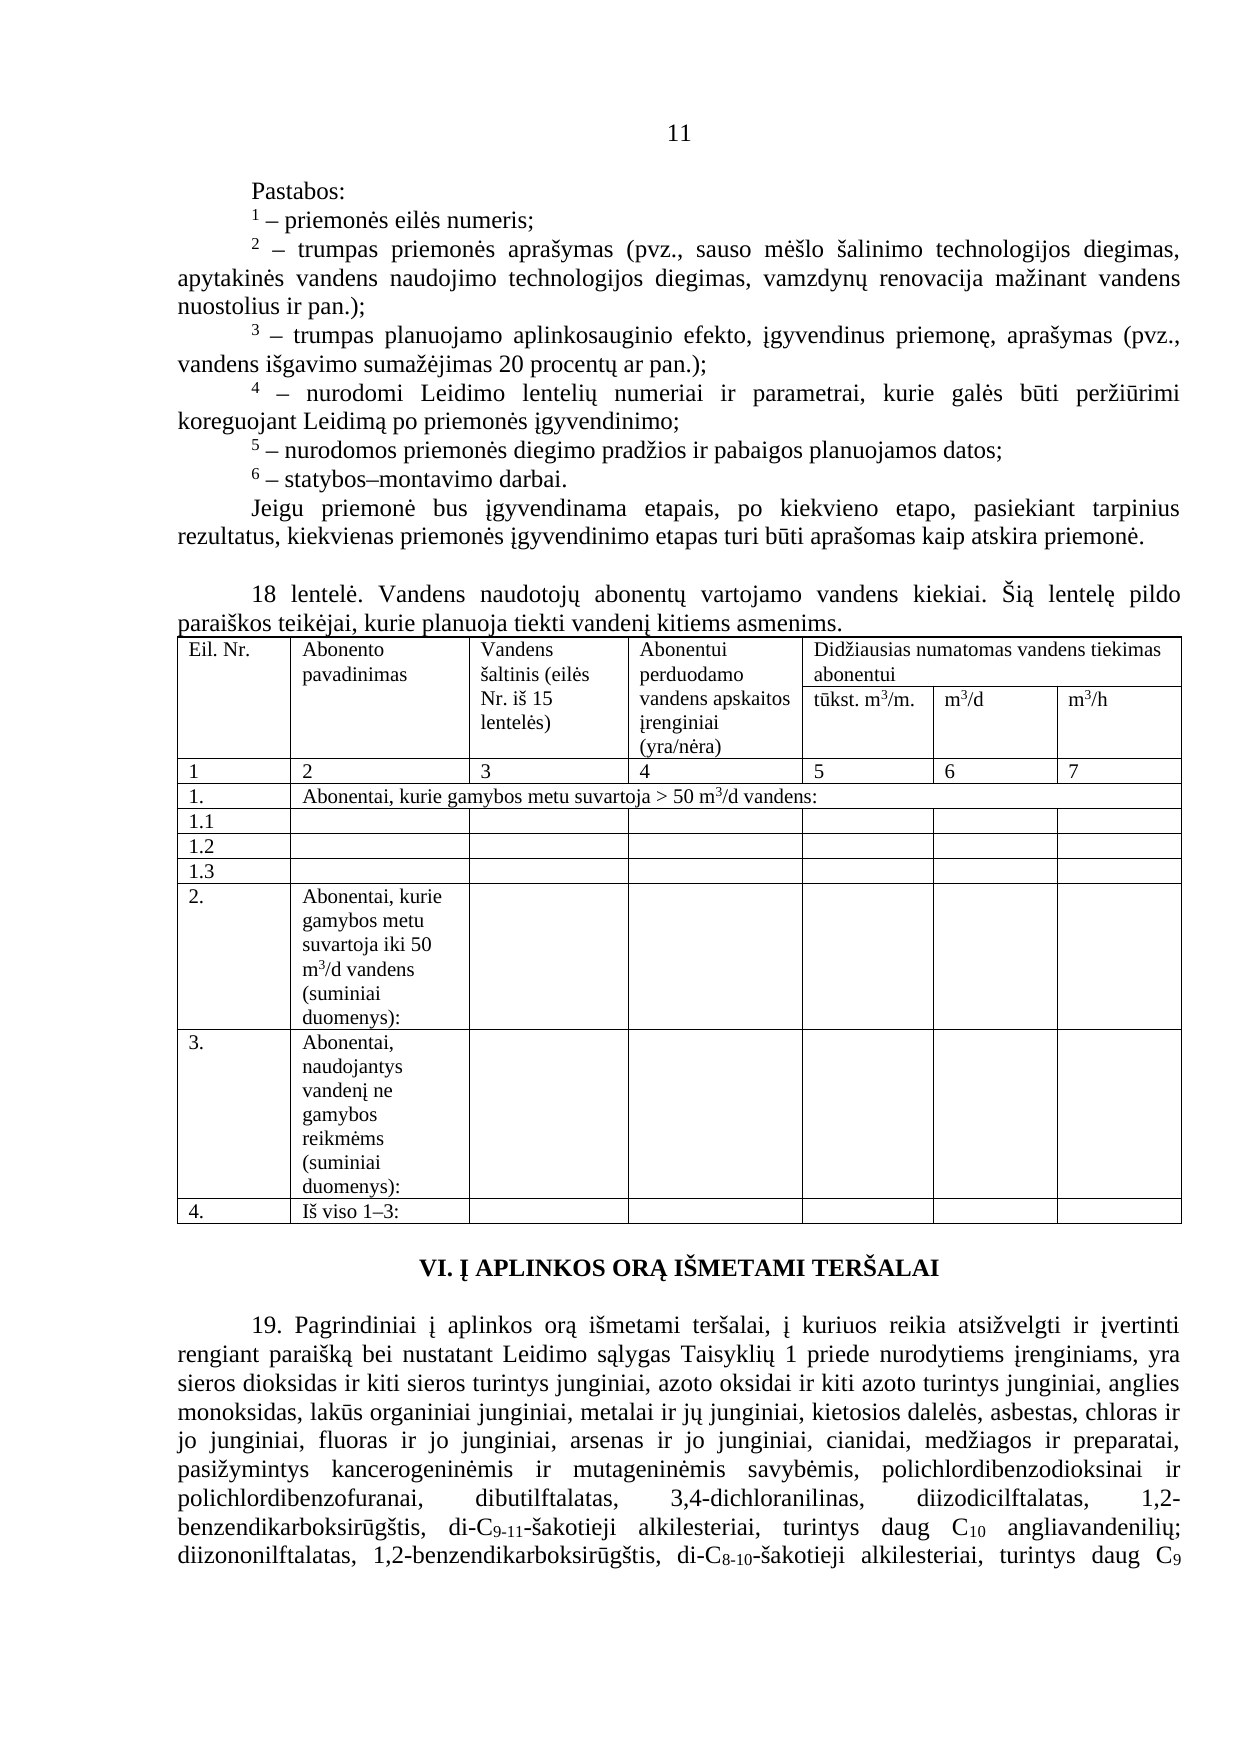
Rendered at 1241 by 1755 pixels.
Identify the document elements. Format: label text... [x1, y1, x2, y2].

text 3 – trumpas planuojamo aplinkosauginio efekto, įgyvendinus priemonę, aprašymas (pvz., vandens išgavimo sumažėjimas 20 procentų ar pan.); [177, 320, 1181, 378]
text 2 – trumpas priemonės aprašymas (pvz., sauso mėšlo šalinimo technologijos diegimas, apytakinės vandens naudojimo technologijos diegimas, vamzdynų renovacija mažinant vandens nuostolius ir pan.); [177, 234, 1181, 320]
table_cell [470, 834, 628, 858]
text 19. Pagrindiniai į aplinkos orą išmetami teršalai, į kuriuos reikia atsižvelgti ir įvertinti rengiant paraišką bei nustatant Leidimo sąlygas Taisyklių 1 priede nurodytiems įrenginiams, yra sieros dioksidas ir kiti sieros turintys junginiai, azoto oksidai ir kiti azoto turintys junginiai, anglies monoksidas, lakūs organiniai junginiai, metalai ir jų junginiai, kietosios dalelės, asbestas, chloras ir jo junginiai, fluoras ir jo junginiai, arsenas ir jo junginiai, cianidai, medžiagos ir preparatai, pasižymintys kancerogeninėmis ir mutageninėmis savybėmis, polichlordibenzodioksinai ir polichlordibenzofuranai, dibutilftalatas, 3,4-dichloranilinas, diizodicilftalatas, 1,2-benzendikarboksirūgštis, di-C9-11-šakotieji alkilesteriai, turintys daug C10 angliavandenilių; diizononilftalatas, 1,2-benzendikarboksirūgštis, di-C8-10-šakotieji alkilesteriai, turintys daug C9 [177, 1311, 1181, 1569]
table_cell [934, 884, 1057, 1029]
table_cell m3/h [1058, 687, 1181, 758]
table_cell [803, 1199, 933, 1223]
table_header Abonentui perduodamo vandens apskaitos įrenginiai (yra/nėra) [629, 638, 802, 758]
table_cell 4 [629, 759, 802, 783]
table_cell 3 [470, 759, 628, 783]
table_cell 1.3 [178, 859, 290, 883]
table_cell [629, 1199, 802, 1223]
table_cell [470, 884, 628, 1029]
table_cell 5 [803, 759, 933, 783]
table_cell 1. [178, 784, 290, 808]
table_cell [470, 1030, 628, 1198]
table_cell 2 [291, 759, 469, 783]
table_cell [470, 809, 628, 833]
table_cell [470, 1199, 628, 1223]
table_cell [934, 809, 1057, 833]
table_cell [1058, 834, 1181, 858]
table_cell [1058, 884, 1181, 1029]
table_cell 2. [178, 884, 290, 1029]
table_cell 6 [934, 759, 1057, 783]
table_cell [629, 884, 802, 1029]
table_cell [629, 834, 802, 858]
text 18 lentelė. Vandens naudotojų abonentų vartojamo vandens kiekiai. Šią lentelę pildo paraiškos teikėjai, kurie planuoja tiekti vandenį kitiems asmenims. [177, 579, 1181, 636]
table_cell Abonentai, kurie gamybos metu suvartoja > 50 m3/d vandens: [291, 784, 1181, 808]
table_cell tūkst. m3/m. [803, 687, 933, 758]
table_cell [629, 809, 802, 833]
table_cell [803, 884, 933, 1029]
table_cell [629, 1030, 802, 1198]
table_cell 3. [178, 1030, 290, 1198]
table_cell [1058, 1199, 1181, 1223]
table_header Eil. Nr. [178, 638, 290, 758]
table_header Didžiausias numatomas vandens tiekimas abonentui [803, 638, 1181, 686]
table_cell 1.2 [178, 834, 290, 858]
table_cell [803, 834, 933, 858]
text 5 – nurodomos priemonės diegimo pradžios ir pabaigos planuojamos datos; [177, 435, 1181, 464]
text Pastabos: [177, 176, 1181, 205]
table_cell 1 [178, 759, 290, 783]
table_cell 4. [178, 1199, 290, 1223]
table_cell [291, 834, 469, 858]
table_cell [934, 859, 1057, 883]
table_cell m3/d [934, 687, 1057, 758]
table_cell Iš viso 1–3: [291, 1199, 469, 1223]
table_cell [803, 1030, 933, 1198]
table_cell Abonentai, naudojantys vandenį ne gamybos reikmėms (suminiai duomenys): [291, 1030, 469, 1198]
table_cell 1.1 [178, 809, 290, 833]
table_cell 7 [1058, 759, 1181, 783]
table_cell [629, 859, 802, 883]
table_cell [934, 834, 1057, 858]
text 6 – statybos–montavimo darbai. [177, 464, 1181, 493]
table_header Vandens šaltinis (eilės Nr. iš 15 lentelės) [470, 638, 628, 758]
table_cell [291, 859, 469, 883]
table_header Abonento pavadinimas [291, 638, 469, 758]
text Jeigu priemonė bus įgyvendinama etapais, po kiekvieno etapo, pasiekiant tarpinius rezultatus, kiekvienas priemonės įgyvendinimo etapas turi būti aprašomas kaip atskira priemonė. [177, 493, 1181, 550]
table_cell [934, 1199, 1057, 1223]
table_cell [1058, 859, 1181, 883]
table_cell [803, 809, 933, 833]
table_cell [291, 809, 469, 833]
table_cell Abonentai, kurie gamybos metu suvartoja iki 50 m3/d vandens (suminiai duomenys): [291, 884, 469, 1029]
table_cell [934, 1030, 1057, 1198]
table_cell [1058, 1030, 1181, 1198]
text 1 – priemonės eilės numeris; [177, 205, 1181, 234]
table_cell [1058, 809, 1181, 833]
text 4 – nurodomi Leidimo lentelių numeriai ir parametrai, kurie galės būti peržiūrimi koreguojant Leidimą po priemonės įgyvendinimo; [177, 378, 1181, 435]
text VI. Į APLINKOS ORĄ IŠMETAMI TERŠALAI [177, 1253, 1181, 1282]
table_cell [470, 859, 628, 883]
table_cell [803, 859, 933, 883]
